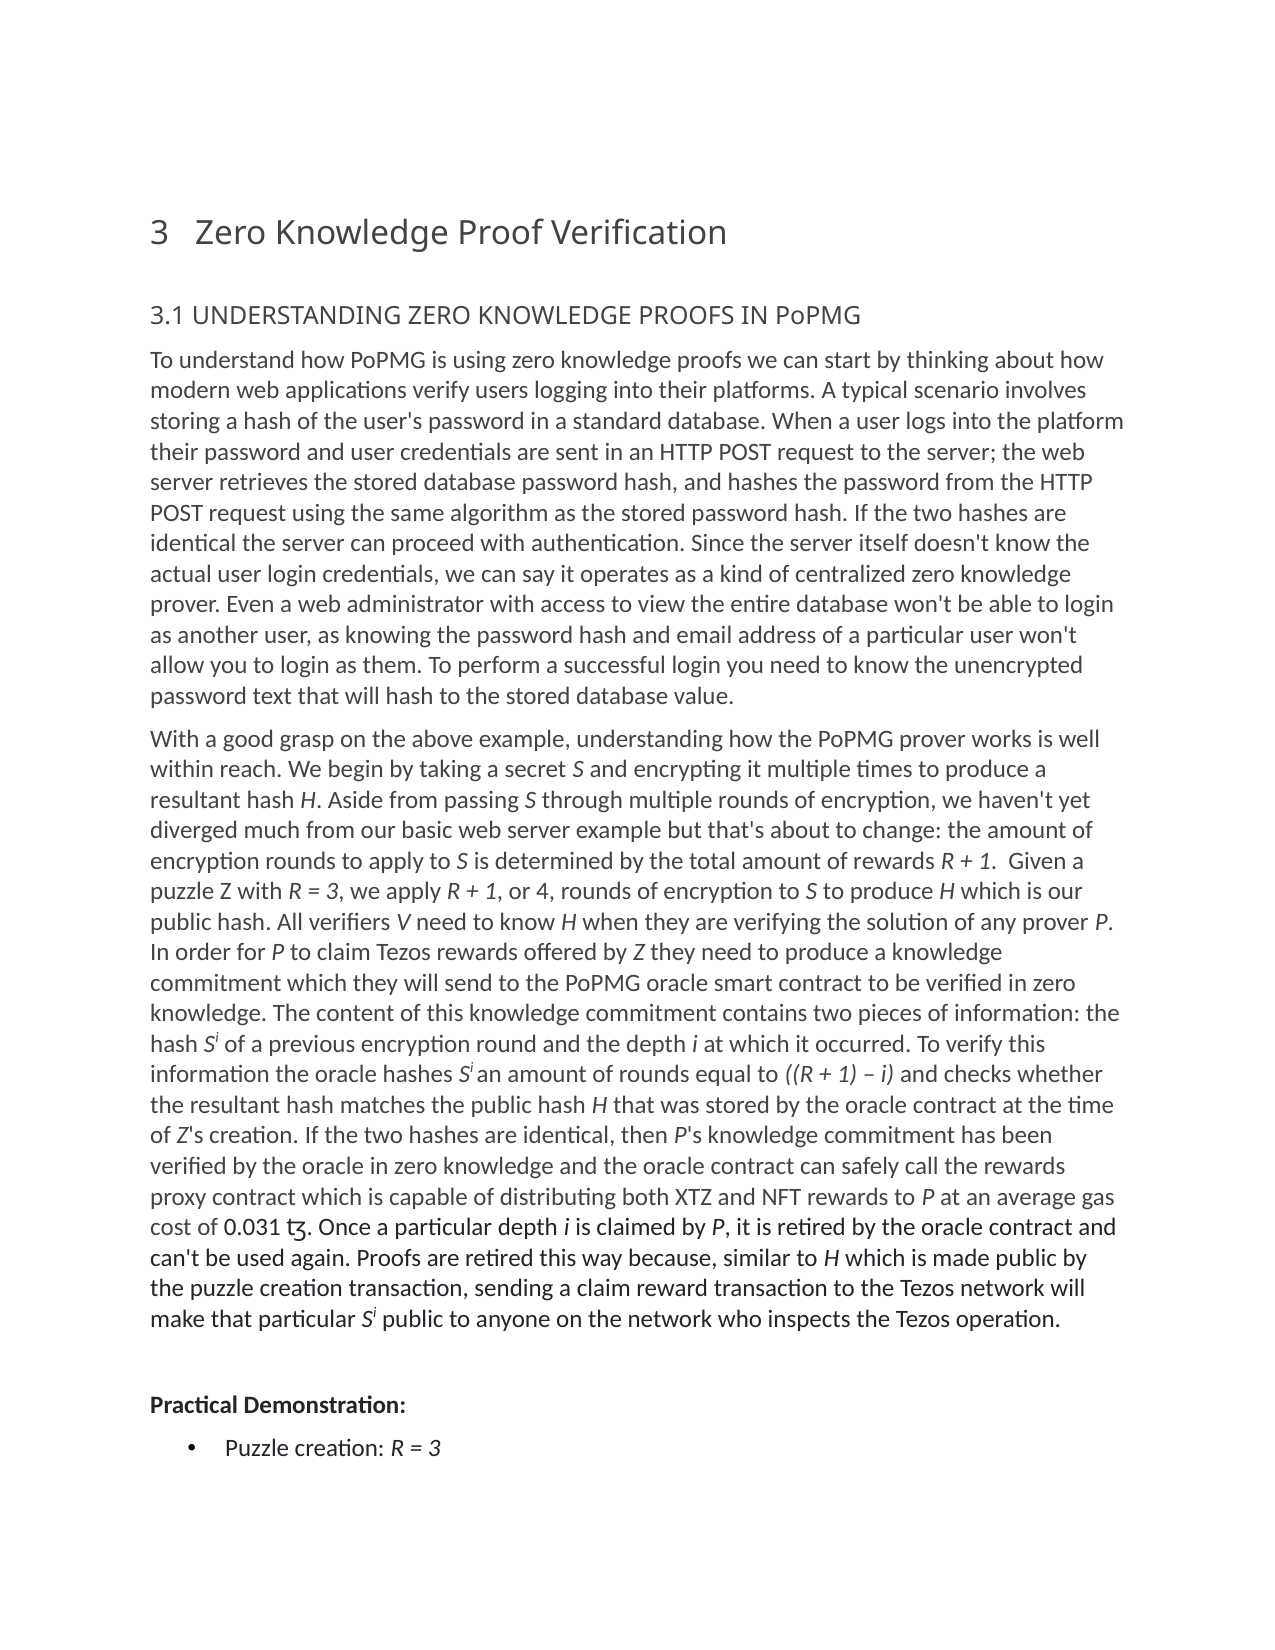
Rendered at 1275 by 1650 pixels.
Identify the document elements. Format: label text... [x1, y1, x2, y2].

list Puzzle creation: R = 3 [187, 1432, 1125, 1462]
text 3.1 UNDERSTANDING ZERO KNOWLEDGE PROOFS IN PoPMG [150, 297, 1125, 332]
text To understand how PoPMG is using zero knowledge proofs we can start by thinking about how modern web applications verify users logging into their platforms. A typical scenario involves storing a hash of the user's password in a standard database. When a user logs into the platform their password and user credentials are sent in an HTTP POST request to the server; the web server retrieves the stored database password hash, and hashes the password from the HTTP POST request using the same algorithm as the stored password hash. If the two hashes are identical the server can proceed with authentication. Since the server itself doesn't know the actual user login credentials, we can say it operates as a kind of centralized zero knowledge prover. Even a web administrator with access to view the entire database won't be able to login as another user, as knowing the password hash and email address of a particular user won't allow you to login as them. To perform a successful login you need to know the unencrypted password text that will hash to the stored database value. [150, 344, 1125, 710]
text Practical Demonstration: [150, 1389, 1125, 1419]
subtitle 3 Zero Knowledge Proof Verification [150, 209, 1125, 254]
text With a good grasp on the above example, understanding how the PoPMG prover works is well within reach. We begin by taking a secret S and encrypting it multiple times to produce a resultant hash H. Aside from passing S through multiple rounds of encryption, we haven't yet diverged much from our basic web server example but that's about to change: the amount of encryption rounds to apply to S is determined by the total amount of rewards R + 1. Given a puzzle Z with R = 3, we apply R + 1, or 4, rounds of encryption to S to produce H which is our public hash. All verifiers V need to know H when they are verifying the solution of any prover P. In order for P to claim Tezos rewards offered by Z they need to produce a knowledge commitment which they will send to the PoPMG oracle smart contract to be verified in zero knowledge. The content of this knowledge commitment contains two pieces of information: the hash Si of a previous encryption round and the depth i at which it occurred. To verify this information the oracle hashes Si an amount of rounds equal to ((R + 1) – i) and checks whether the resultant hash matches the public hash H that was stored by the oracle contract at the time of Z's creation. If the two hashes are identical, then P's knowledge commitment has been verified by the oracle in zero knowledge and the oracle contract can safely call the rewards proxy contract which is capable of distributing both XTZ and NFT rewards to P at an average gas cost of 0.031 ꜩ. Once a particular depth i is claimed by P, it is retired by the oracle contract and can't be used again. Proofs are retired this way because, similar to H which is made public by the puzzle creation transaction, sending a claim reward transaction to the Tezos network will make that particular Si public to anyone on the network who inspects the Tezos operation. [150, 723, 1125, 1333]
